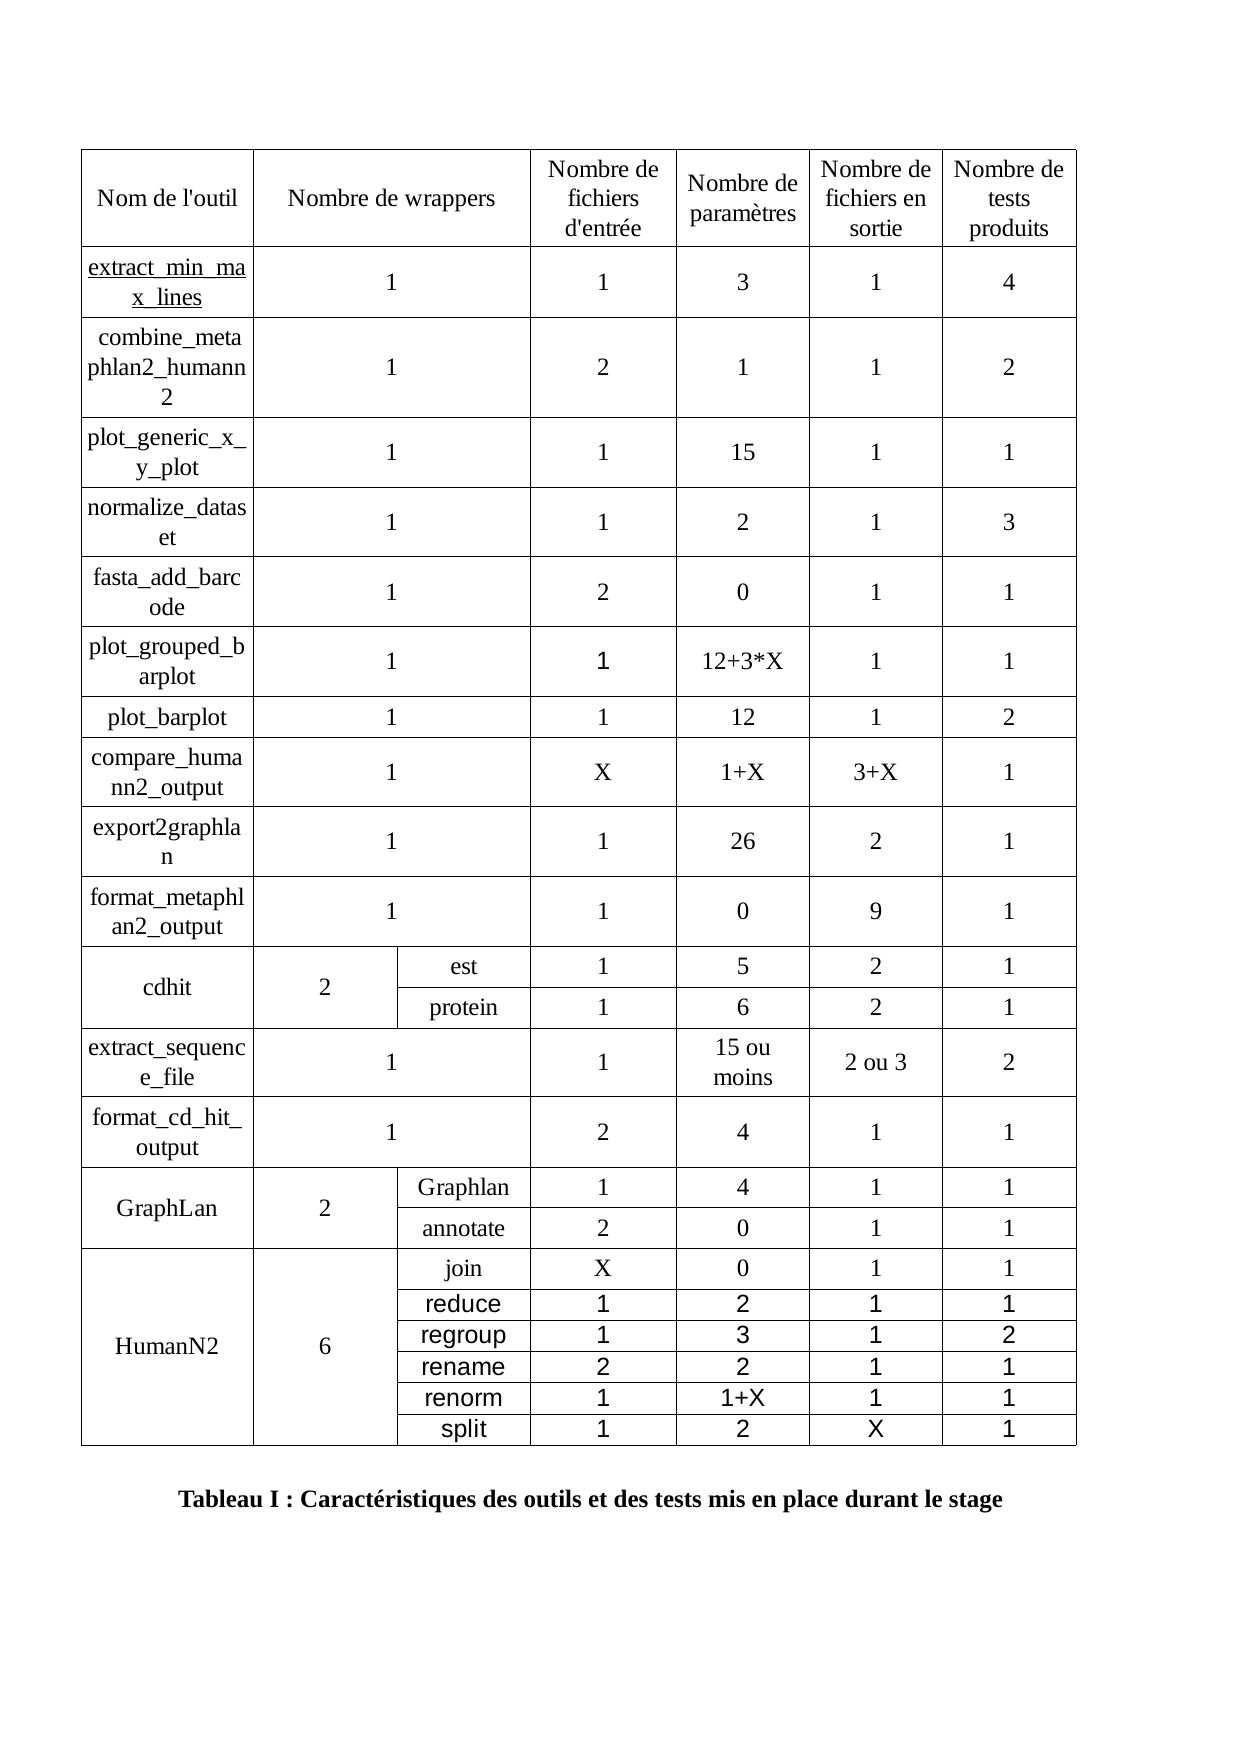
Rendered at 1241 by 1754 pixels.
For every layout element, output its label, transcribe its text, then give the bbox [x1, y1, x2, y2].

text Tableau I : Caractéristiques des outils et des tests mis en place durant le stage [148, 1484, 1033, 1513]
